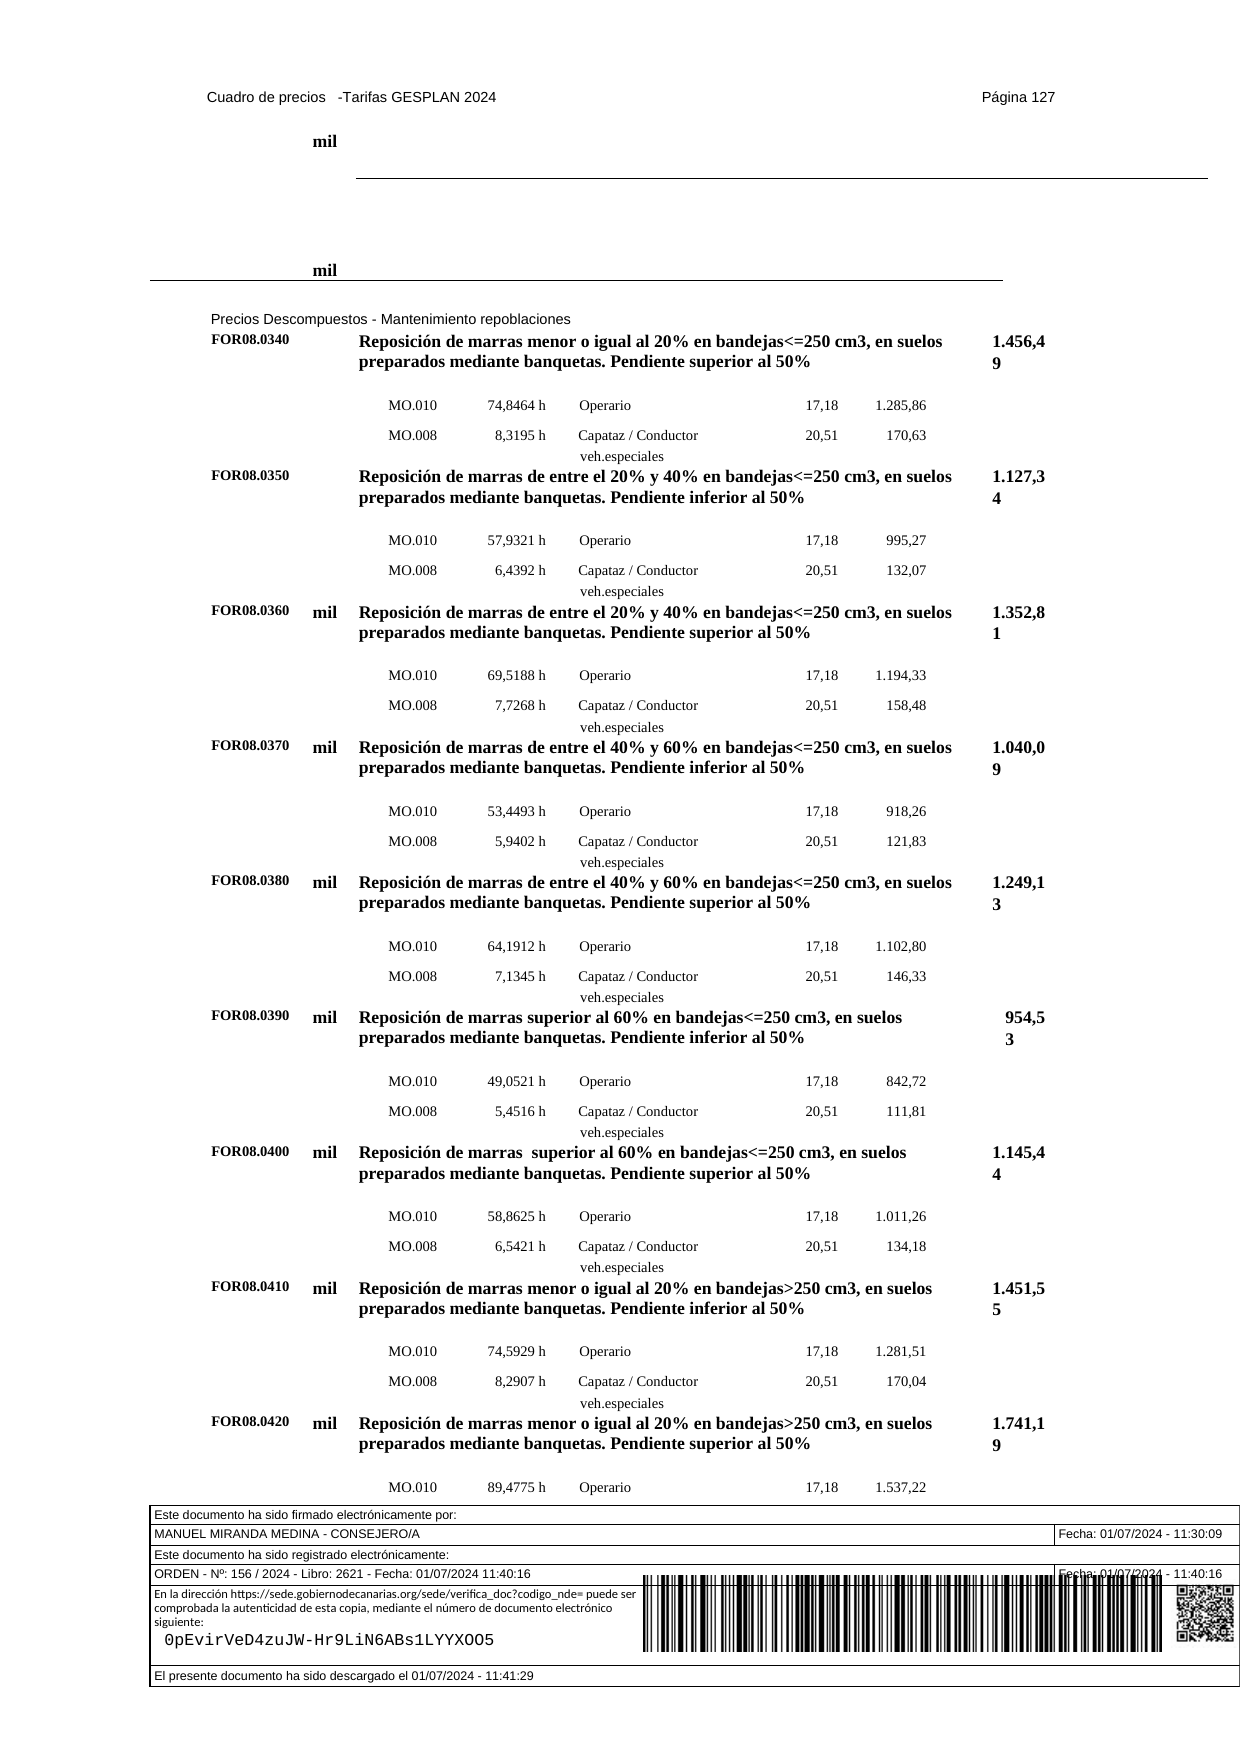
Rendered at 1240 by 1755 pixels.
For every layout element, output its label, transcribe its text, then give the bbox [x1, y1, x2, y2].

table_cell mil [313, 1278, 358, 1413]
table_cell mil [313, 1007, 358, 1142]
text Precios Descompuestos - Mantenimiento repoblaciones [211, 310, 1089, 327]
table_cell 1.451,55 [992, 1278, 1053, 1413]
table_cell FOR08.0390 [211, 1007, 312, 1142]
table_cell 954,53 [992, 1007, 1053, 1142]
table_cell 1.127,34 [992, 466, 1053, 601]
table_cell Reposición de marras de entre el 20% y 40% en bandejas<=250 cm3, en suelos preparados mediante banquetas. Pendiente superior al 50% MO.010 69,5188 h Operario 17,18 1.194,33 MO.008 7,7268 h Capataz / Conductor 20,51 158,48 veh.especiales [359, 601, 992, 737]
table_cell Reposición de marras superior al 60% en bandejas<=250 cm3, en suelos preparados mediante banquetas. Pendiente superior al 50% MO.010 58,8625 h Operario 17,18 1.011,26 MO.008 6,5421 h Capataz / Conductor 20,51 134,18 veh.especiales [359, 1142, 992, 1277]
table_cell 1.249,13 [992, 872, 1053, 1007]
table_cell FOR08.0410 [211, 1278, 312, 1413]
table_cell 1.741,19 [992, 1413, 1053, 1505]
table_cell Reposición de marras de entre el 20% y 40% en bandejas<=250 cm3, en suelos preparados mediante banquetas. Pendiente inferior al 50% MO.010 57,9321 h Operario 17,18 995,27 MO.008 6,4392 h Capataz / Conductor 20,51 132,07 veh.especiales [359, 466, 992, 601]
table_cell 1.352,81 [992, 601, 1053, 737]
table_cell FOR08.0400 [211, 1142, 312, 1277]
table_cell Reposición de marras menor o igual al 20% en bandejas>250 cm3, en suelos preparados mediante banquetas. Pendiente superior al 50% MO.010 89,4775 h Operario 17,18 1.537,22 [359, 1413, 992, 1505]
table_cell FOR08.0380 [211, 872, 312, 1007]
table_cell [313, 466, 358, 601]
table_cell mil [313, 872, 358, 1007]
table_header [313, 331, 358, 466]
table_cell FOR08.0360 [211, 601, 312, 737]
table_cell Reposición de marras de entre el 40% y 60% en bandejas<=250 cm3, en suelos preparados mediante banquetas. Pendiente inferior al 50% MO.010 53,4493 h Operario 17,18 918,26 MO.008 5,9402 h Capataz / Conductor 20,51 121,83 veh.especiales [359, 737, 992, 872]
table_cell FOR08.0420 [211, 1413, 312, 1505]
table_cell mil [313, 1413, 358, 1505]
table_cell Reposición de marras superior al 60% en bandejas<=250 cm3, en suelos preparados mediante banquetas. Pendiente inferior al 50% MO.010 49,0521 h Operario 17,18 842,72 MO.008 5,4516 h Capataz / Conductor 20,51 111,81 veh.especiales [359, 1007, 992, 1142]
table_cell 1.145,44 [992, 1142, 1053, 1277]
table_header 1.456,49 [992, 331, 1053, 466]
table_cell Reposición de marras de entre el 40% y 60% en bandejas<=250 cm3, en suelos preparados mediante banquetas. Pendiente superior al 50% MO.010 64,1912 h Operario 17,18 1.102,80 MO.008 7,1345 h Capataz / Conductor 20,51 146,33 veh.especiales [359, 872, 992, 1007]
table_header FOR08.0340 [211, 331, 312, 466]
table_header Reposición de marras menor o igual al 20% en bandejas<=250 cm3, en suelos preparados mediante banquetas. Pendiente superior al 50% MO.010 74,8464 h Operario 17,18 1.285,86 MO.008 8,3195 h Capataz / Conductor 20,51 170,63 veh.especiales [359, 331, 992, 466]
table_cell FOR08.0350 [211, 466, 312, 601]
table_cell 1.040,09 [992, 737, 1053, 872]
table_cell mil [313, 601, 358, 737]
table_cell mil [313, 737, 358, 872]
table_cell mil [313, 1142, 358, 1277]
table_cell FOR08.0370 [211, 737, 312, 872]
table_cell Reposición de marras menor o igual al 20% en bandejas>250 cm3, en suelos preparados mediante banquetas. Pendiente inferior al 50% MO.010 74,5929 h Operario 17,18 1.281,51 MO.008 8,2907 h Capataz / Conductor 20,51 170,04 veh.especiales [359, 1278, 992, 1413]
